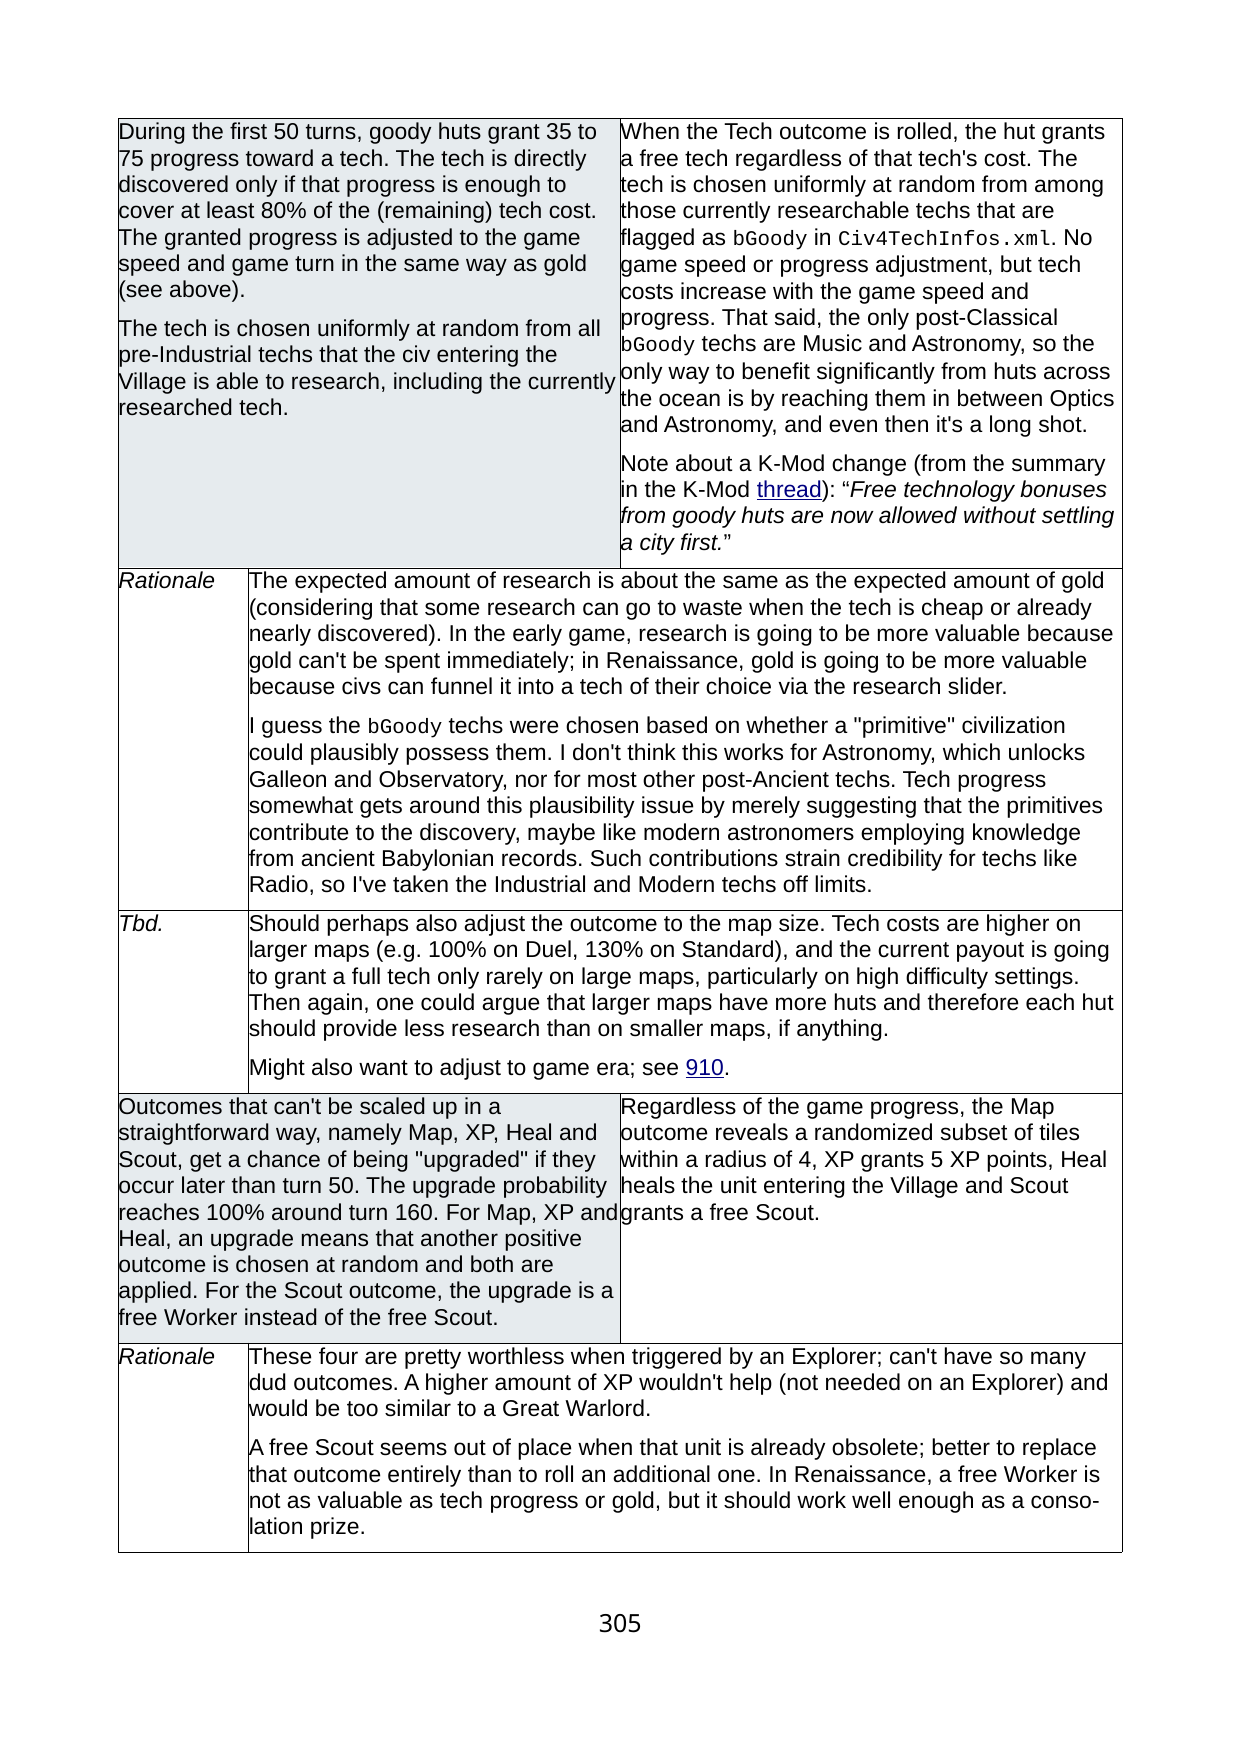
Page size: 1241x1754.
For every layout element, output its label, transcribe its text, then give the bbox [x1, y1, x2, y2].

table_cell When the Tech outcome is rolled, the hut grants a free tech regardless of that tech's cost. The tech is chosen uniformly at random from among those currently researchable techs that are flagged as bGoody in Civ4TechInfos.xml. No game speed or progress adjustment, but tech costs increase with the game speed and progress. That said, the only post-Classical bGoody techs are Music and Astronomy, so the only way to benefit significantly from huts across the ocean is by reaching them in between Optics and Astronomy, and even then it's a long shot. Note about a K-Mod change (from the summary in the K-Mod thread): “Free technology bonuses from goody huts are now allowed without settling a city first.” [621, 119, 1122, 567]
table_cell During the first 50 turns, goody huts grant 35 to 75 progress toward a tech. The tech is directly discovered only if that progress is enough to cover at least 80% of the (remaining) tech cost. The granted progress is adjusted to the game speed and game turn in the same way as gold (see above). The tech is chosen uniformly at random from all pre-Industrial techs that the civ entering the Village is able to research, including the currently researched tech. [119, 119, 620, 567]
table_cell Regardless of the game progress, the Map outcome reveals a randomized subset of tiles within a radius of 4, XP grants 5 XP points, Heal heals the unit entering the Village and Scout grants a free Scout. [621, 1094, 1122, 1343]
table_cell These four are pretty worthless when triggered by an Explorer; can't have so many dud outcomes. A higher amount of XP wouldn't help (not needed on an Explorer) and would be too similar to a Great Warlord. A free Scout seems out of place when that unit is already obsolete; better to replace that outcome entirely than to roll an additional one. In Renaissance, a free Worker is not as valuable as tech progress or gold, but it should work well enough as a conso­lation prize. [249, 1344, 1122, 1552]
table_cell Tbd. [119, 911, 248, 1093]
table_cell Rationale [119, 1344, 248, 1552]
table_cell Outcomes that can't be scaled up in a straightforward way, namely Map, XP, Heal and Scout, get a chance of being "upgraded" if they occur later than turn 50. The upgrade probability reaches 100% around turn 160. For Map, XP and Heal, an upgrade means that another positive outcome is chosen at random and both are applied. For the Scout outcome, the upgrade is a free Worker instead of the free Scout. [119, 1094, 620, 1343]
table_cell Should perhaps also adjust the outcome to the map size. Tech costs are higher on larger maps (e.g. 100% on Duel, 130% on Standard), and the current payout is going to grant a full tech only rarely on large maps, particularly on high difficulty settings. Then again, one could argue that larger maps have more huts and therefore each hut should provide less research than on smaller maps, if anything. Might also want to adjust to game era; see 910. [249, 911, 1122, 1093]
table_cell The expected amount of research is about the same as the expected amount of gold (considering that some research can go to waste when the tech is cheap or already nearly discovered). In the early game, research is going to be more valuable because gold can't be spent immediately; in Renaissance, gold is going to be more valuable because civs can funnel it into a tech of their choice via the research slider. I guess the bGoody techs were chosen based on whether a "primitive" civilization could plausibly possess them. I don't think this works for Astronomy, which unlocks Galleon and Observatory, nor for most other post-Ancient techs. Tech progress somewhat gets around this plausibility issue by merely suggesting that the primitives contribute to the discovery, maybe like modern astronomers employing knowledge from ancient Babylonian records. Such contributions strain credibility for techs like Radio, so I've taken the Industrial and Modern techs off limits. [249, 569, 1122, 910]
table_cell Rationale [119, 569, 248, 910]
